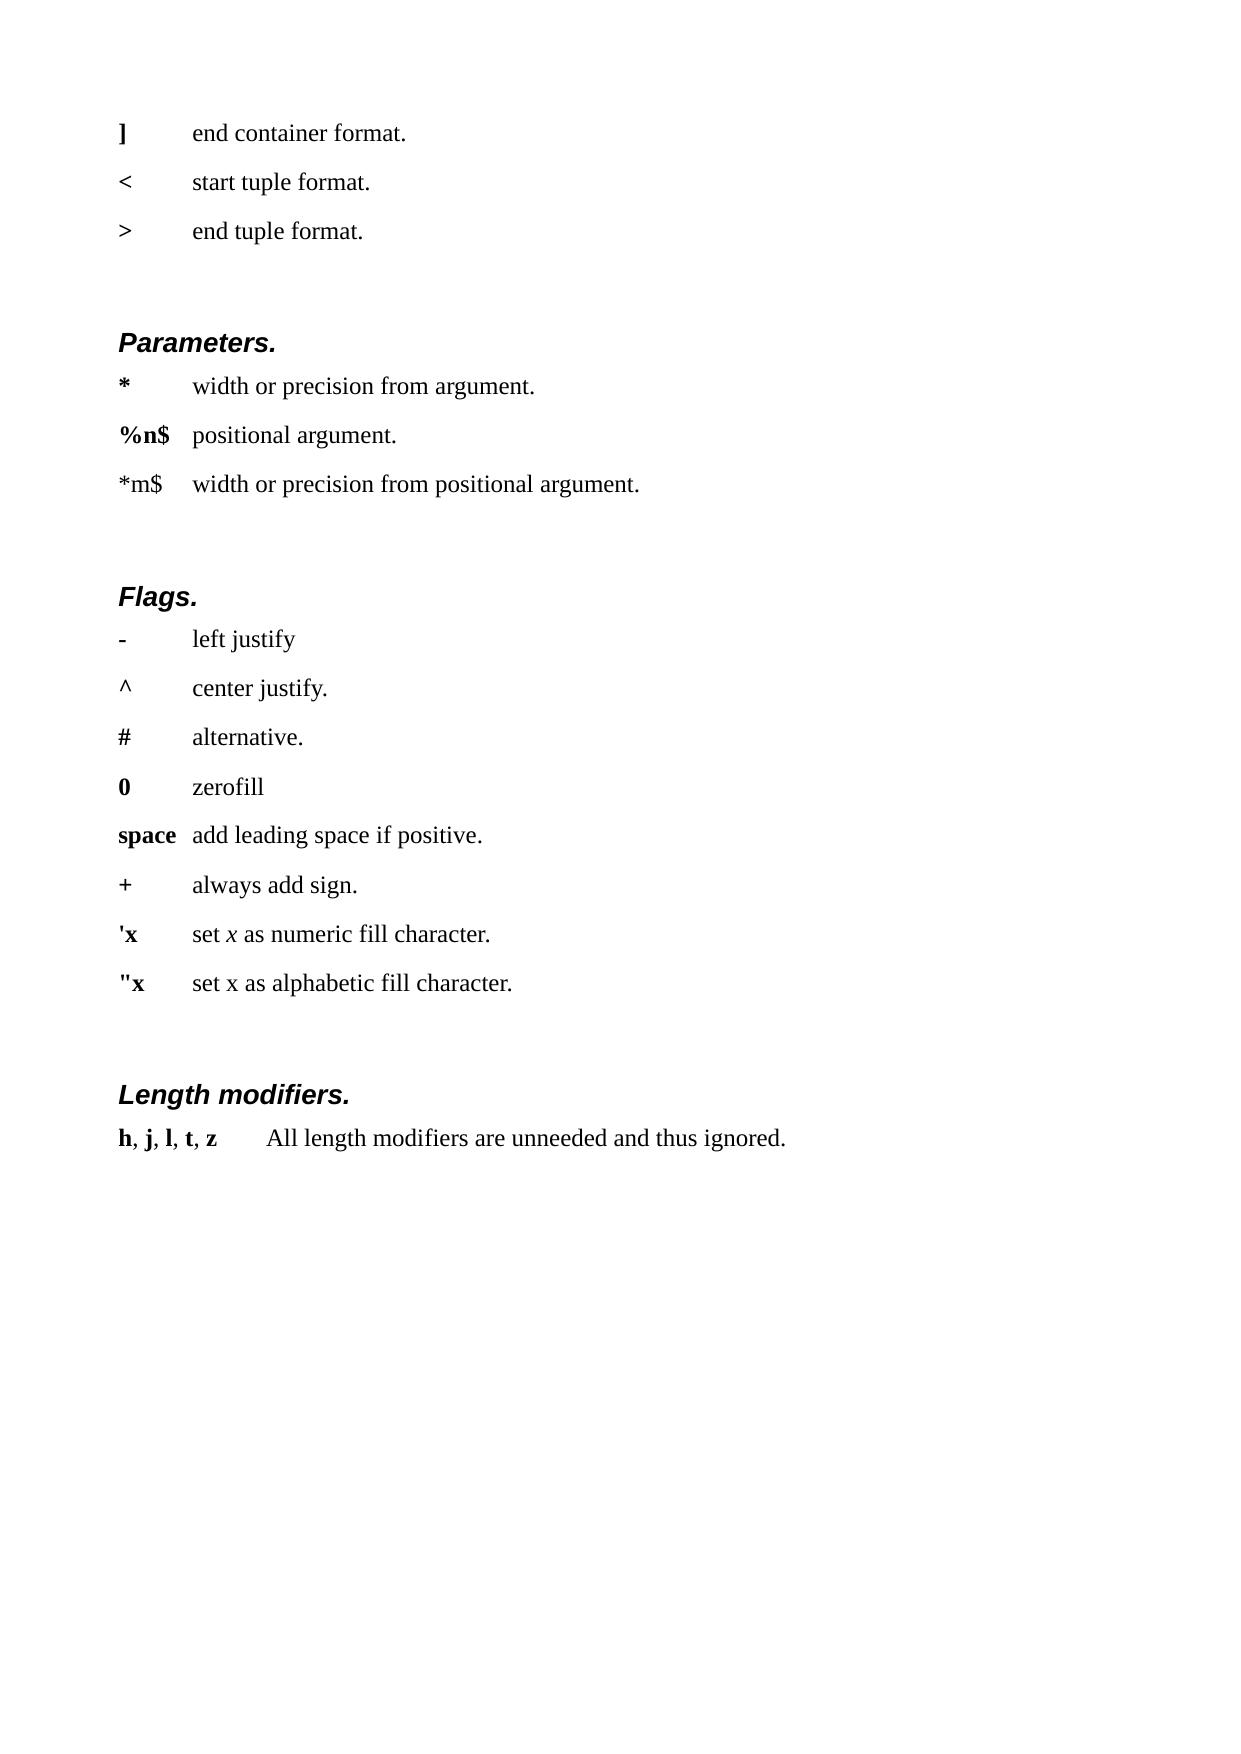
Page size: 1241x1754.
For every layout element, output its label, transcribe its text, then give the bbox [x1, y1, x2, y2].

text "x set x as alphabetic fill character. [118, 968, 1122, 997]
text ^ center justify. [118, 673, 1122, 702]
text *m$ width or precision from positional argument. [118, 469, 1122, 498]
subtitle Flags. [118, 580, 1122, 612]
text + always add sign. [118, 870, 1122, 898]
text space add leading space if positive. [118, 821, 1122, 849]
text 0 zerofill [118, 772, 1122, 800]
subtitle Length modifiers. [118, 1078, 1122, 1110]
subtitle Parameters. [118, 327, 1122, 359]
text < start tuple format. [118, 167, 1122, 196]
text # alternative. [118, 722, 1122, 751]
text h, j, l, t, z All length modifiers are unneeded and thus ignored. [118, 1123, 1122, 1152]
text ] end container format. [118, 118, 1122, 147]
text - left justify [118, 624, 1122, 653]
text %n$ positional argument. [118, 420, 1122, 449]
text > end tuple format. [118, 216, 1122, 245]
text * width or precision from argument. [118, 371, 1122, 400]
text 'x set x as numeric fill character. [118, 919, 1122, 947]
